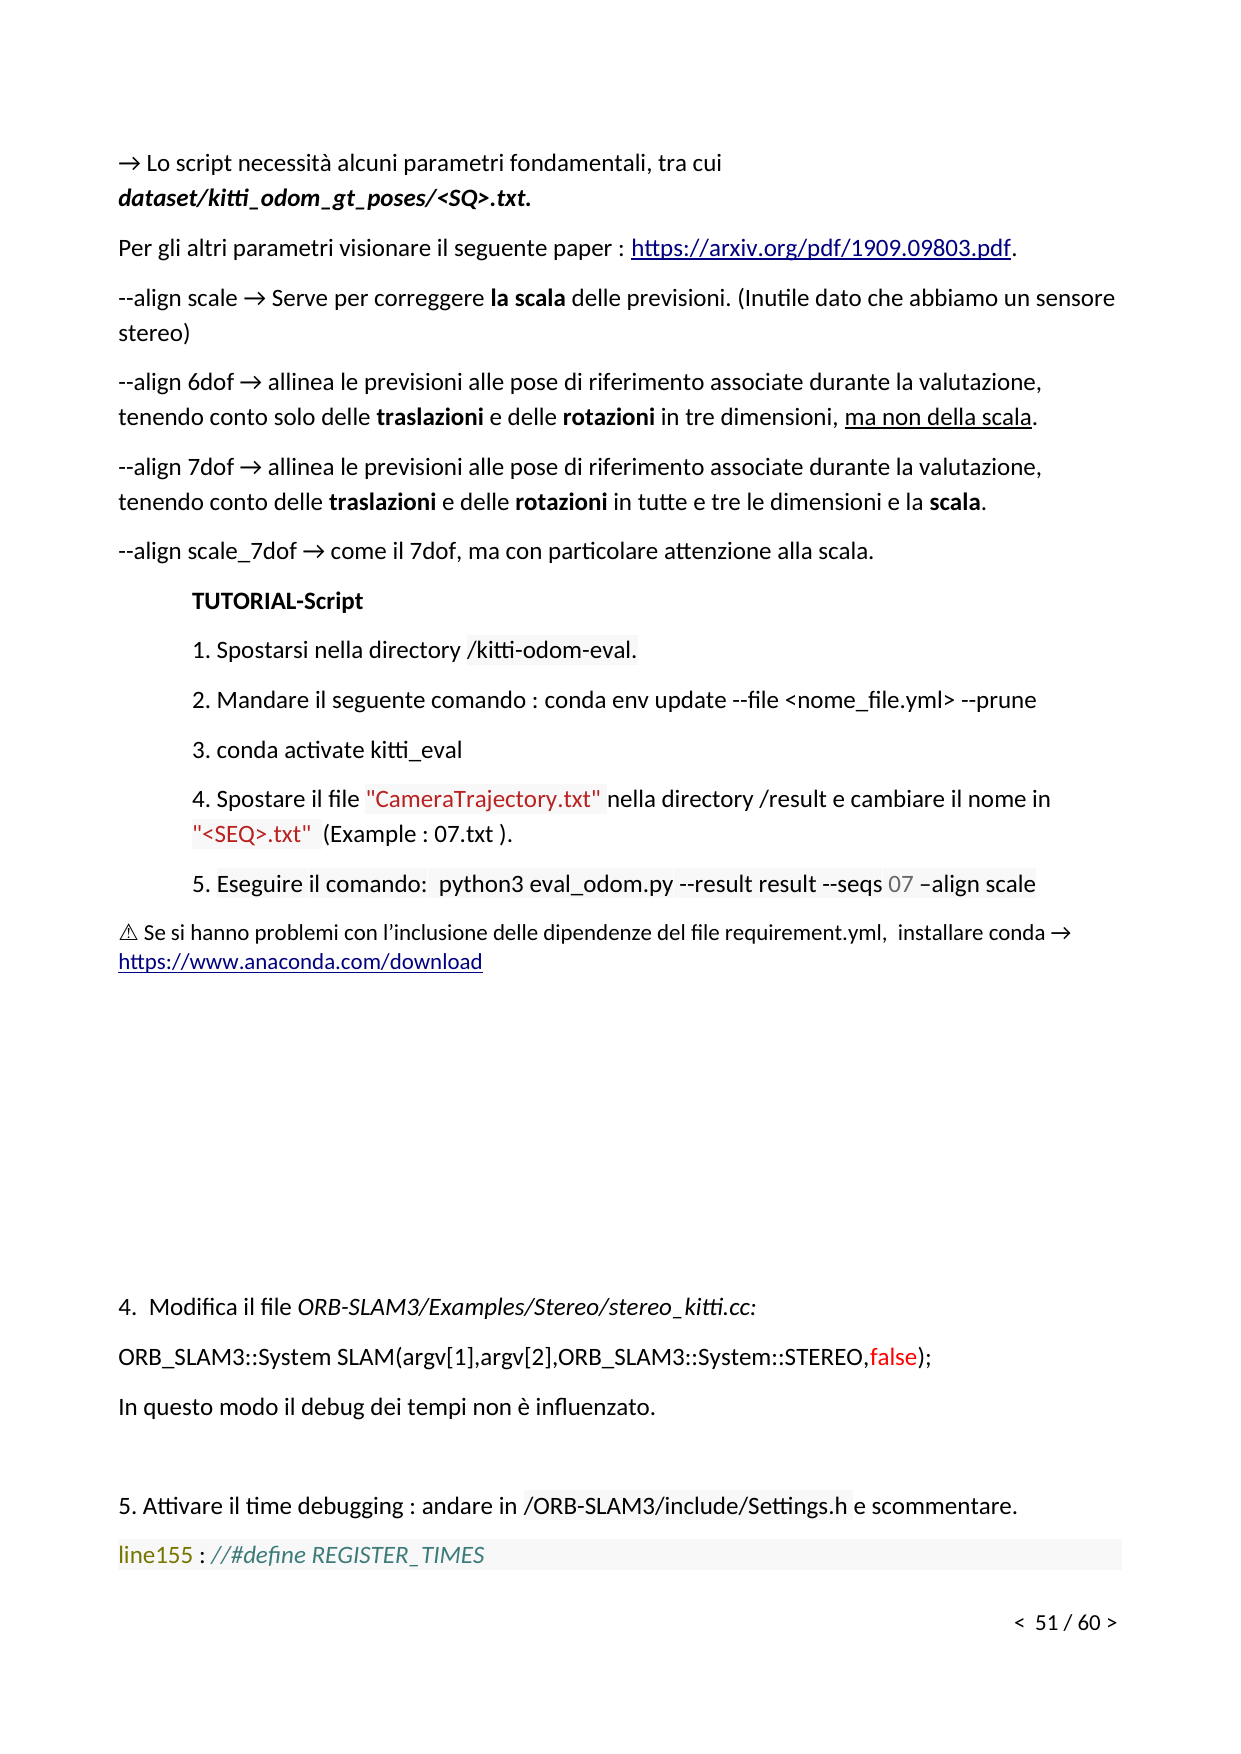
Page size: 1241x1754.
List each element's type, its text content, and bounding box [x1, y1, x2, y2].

text In questo modo il debug dei tempi non è influenzato. [118, 1391, 1122, 1421]
text 3. conda activate kitti_eval [118, 734, 1122, 764]
text --align 6dof → allinea le previsioni alle pose di riferimento associate durante la valutazione, tenendo conto solo delle traslazioni e delle rotazioni in tre dimensioni, ma non della scala. [118, 366, 1122, 432]
text Per gli altri parametri visionare il seguente paper : https://arxiv.org/pdf/1909.09803.pdf. [118, 232, 1122, 263]
text 1. Spostarsi nella directory /kitti-odom-eval. [118, 635, 1122, 665]
text → Lo script necessità alcuni parametri fondamentali, tra cui dataset/kitti_odom_gt_poses/<SQ>.txt. [118, 148, 1122, 213]
text TUTORIAL-Script [118, 585, 1122, 616]
text 4. Modifica il file ORB-SLAM3/Examples/Stereo/stereo_kitti.cc: [118, 1292, 1122, 1322]
text 4. Spostare il file "CameraTrajectory.txt" nella directory /result e cambiare il nome in "<SEQ>.txt" (Example : 07.txt ). [118, 783, 1122, 849]
text 5. Eseguire il comando: python3 eval_odom.py --result result --seqs 07 –align scale [118, 868, 1122, 898]
text ⚠ Se si hanno problemi con l’inclusione delle dipendenze del file requirement.yml, installare conda → https://www.anaconda.com/download [118, 918, 1122, 976]
text --align scale → Serve per correggere la scala delle previsioni. (Inutile dato che abbiamo un sensore stereo) [118, 282, 1122, 347]
text ORB_SLAM3::System SLAM(argv[1],argv[2],ORB_SLAM3::System::STEREO,false); [118, 1341, 1122, 1372]
text 2. Mandare il seguente comando : conda env update --file <nome_file.yml> --prune [118, 684, 1122, 715]
text 5. Attivare il time debugging : andare in /ORB-SLAM3/include/Settings.h e scommentare. [118, 1490, 1122, 1520]
text line155 : //#define REGISTER_TIMES [118, 1539, 1122, 1570]
text --align scale_7dof → come il 7dof, ma con particolare attenzione alla scala. [118, 536, 1122, 566]
text --align 7dof → allinea le previsioni alle pose di riferimento associate durante la valutazione, tenendo conto delle traslazioni e delle rotazioni in tutte e tre le dimensioni e la scala. [118, 451, 1122, 516]
